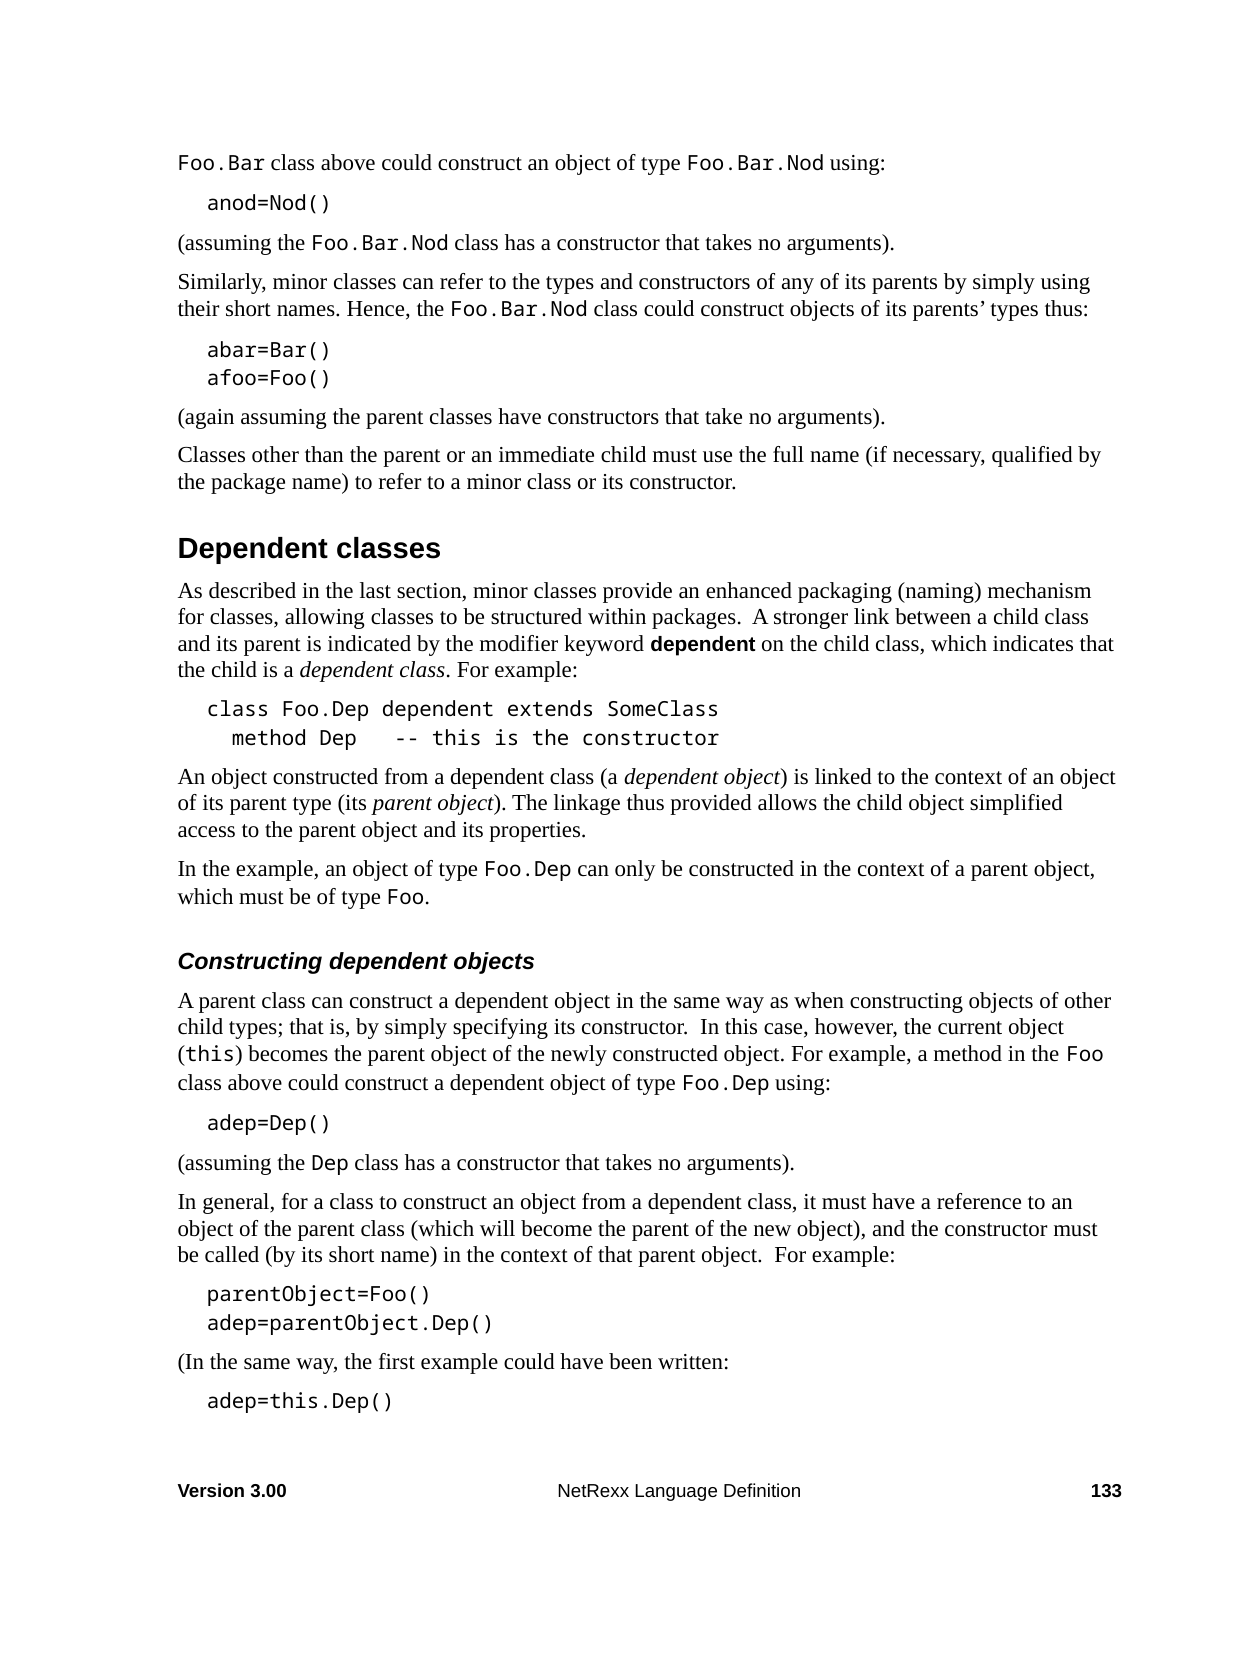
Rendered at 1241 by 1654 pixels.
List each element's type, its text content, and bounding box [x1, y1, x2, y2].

text An object constructed from a dependent class (a dependent object) is linked to the context of an object of its parent type (its parent object). The linkage thus provided allows the child object simplified access to the parent object and its properties. [177, 763, 1122, 842]
text (assuming the Dep class has a constructor that takes no arguments). [177, 1148, 1122, 1177]
text adep=Dep() [207, 1108, 1122, 1136]
text As described in the last section, minor classes provide an enhanced packaging (naming) mechanism for classes, allowing classes to be structured within packages. A stronger link between a child class and its parent is indicated by the modifier keyword dependent on the child class, which indicates that the child is a dependent class. For example: [177, 577, 1122, 682]
subtitle Dependent classes [177, 531, 1122, 564]
text Classes other than the parent or an immediate child must use the full name (if necessary, qualified by the package name) to refer to a minor class or its constructor. [177, 442, 1122, 494]
text Similarly, minor classes can refer to the types and constructors of any of its parents by simply using their short names. Hence, the Foo.Bar.Nod class could construct objects of its parents’ types thus: [177, 268, 1122, 323]
text anod=Nod() [207, 188, 1122, 216]
text (In the same way, the first example could have been written: [177, 1348, 1122, 1374]
text In the example, an object of type Foo.Dep can only be constructed in the context of a parent object, which must be of type Foo. [177, 854, 1122, 911]
text abar=Bar() afoo=Foo() [207, 335, 1122, 392]
text (assuming the Foo.Bar.Nod class has a constructor that takes no arguments). [177, 228, 1122, 256]
text (again assuming the parent classes have constructors that take no arguments). [177, 403, 1122, 430]
text Foo.Bar class above could construct an object of type Foo.Bar.Nod using: [177, 148, 1122, 176]
text A parent class can construct a dependent object in the same way as when constructing objects of other child types; that is, by simply specifying its constructor. In this case, however, the current object (this) becomes the parent object of the newly constructed object. For example, a method in the Foo class above could construct a dependent object of type Foo.Dep using: [177, 987, 1122, 1096]
text parentObject=Foo() adep=parentObject.Dep() [207, 1279, 1122, 1336]
text class Foo.Dep dependent extends SomeClass method Dep -- this is the constructor [207, 694, 1122, 751]
text adep=this.Dep() [207, 1386, 1122, 1414]
subtitle Constructing dependent objects [177, 947, 1122, 974]
text In general, for a class to construct an object from a dependent class, it must have a reference to an object of the parent class (which will become the parent of the new object), and the constructor must be called (by its short name) in the context of that parent object. For example: [177, 1188, 1122, 1267]
